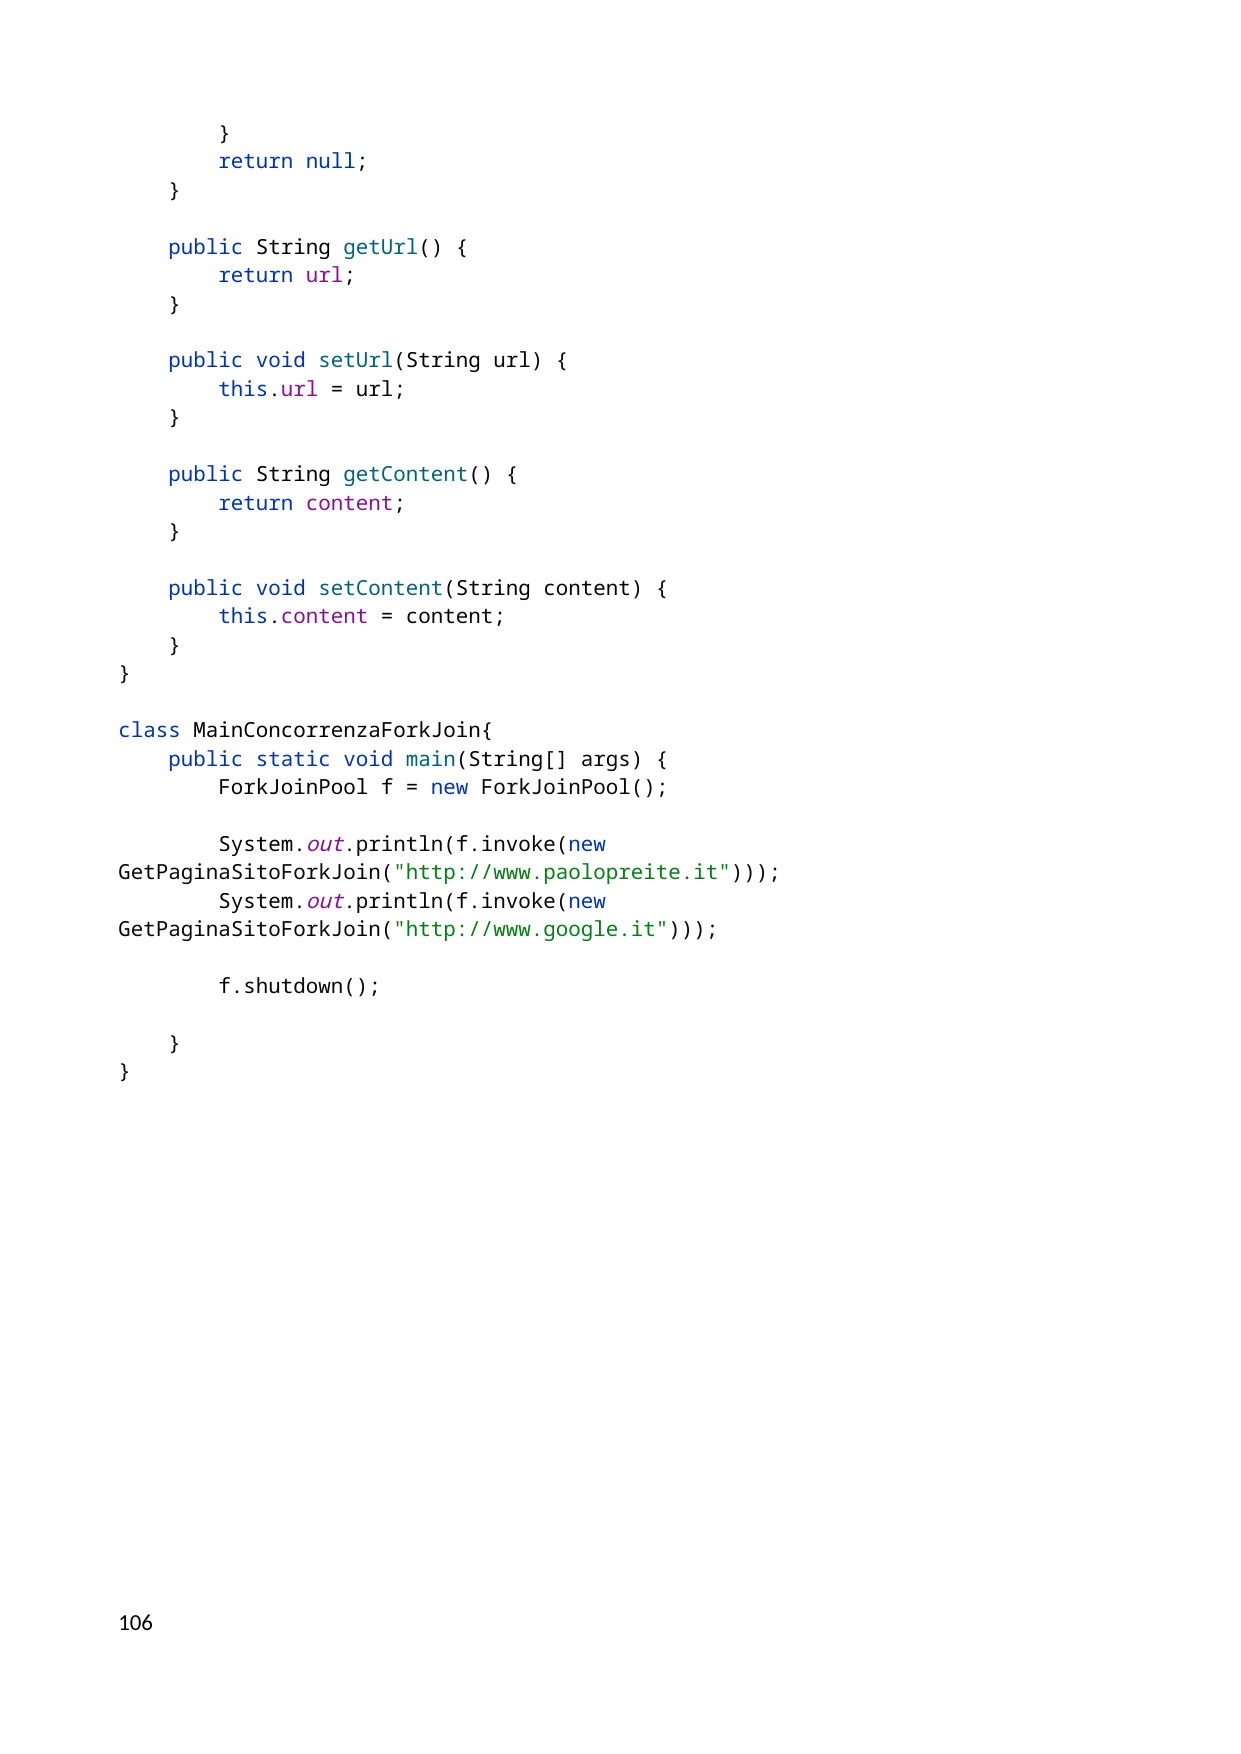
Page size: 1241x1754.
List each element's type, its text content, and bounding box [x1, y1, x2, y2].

text } return null; } public String getUrl() { return url; } public void setUrl(String url) { this.url = url; } public String getContent() { return content; } public void setContent(String content) { this.content = content; } } class MainConcorrenzaForkJoin{ public static void main(String[] args) { ForkJoinPool f = new ForkJoinPool(); System.out.println(f.invoke(new GetPaginaSitoForkJoin("http://www.paolopreite.it"))); System.out.println(f.invoke(new GetPaginaSitoForkJoin("http://www.google.it"))); f.shutdown(); } } [118, 118, 1122, 1085]
